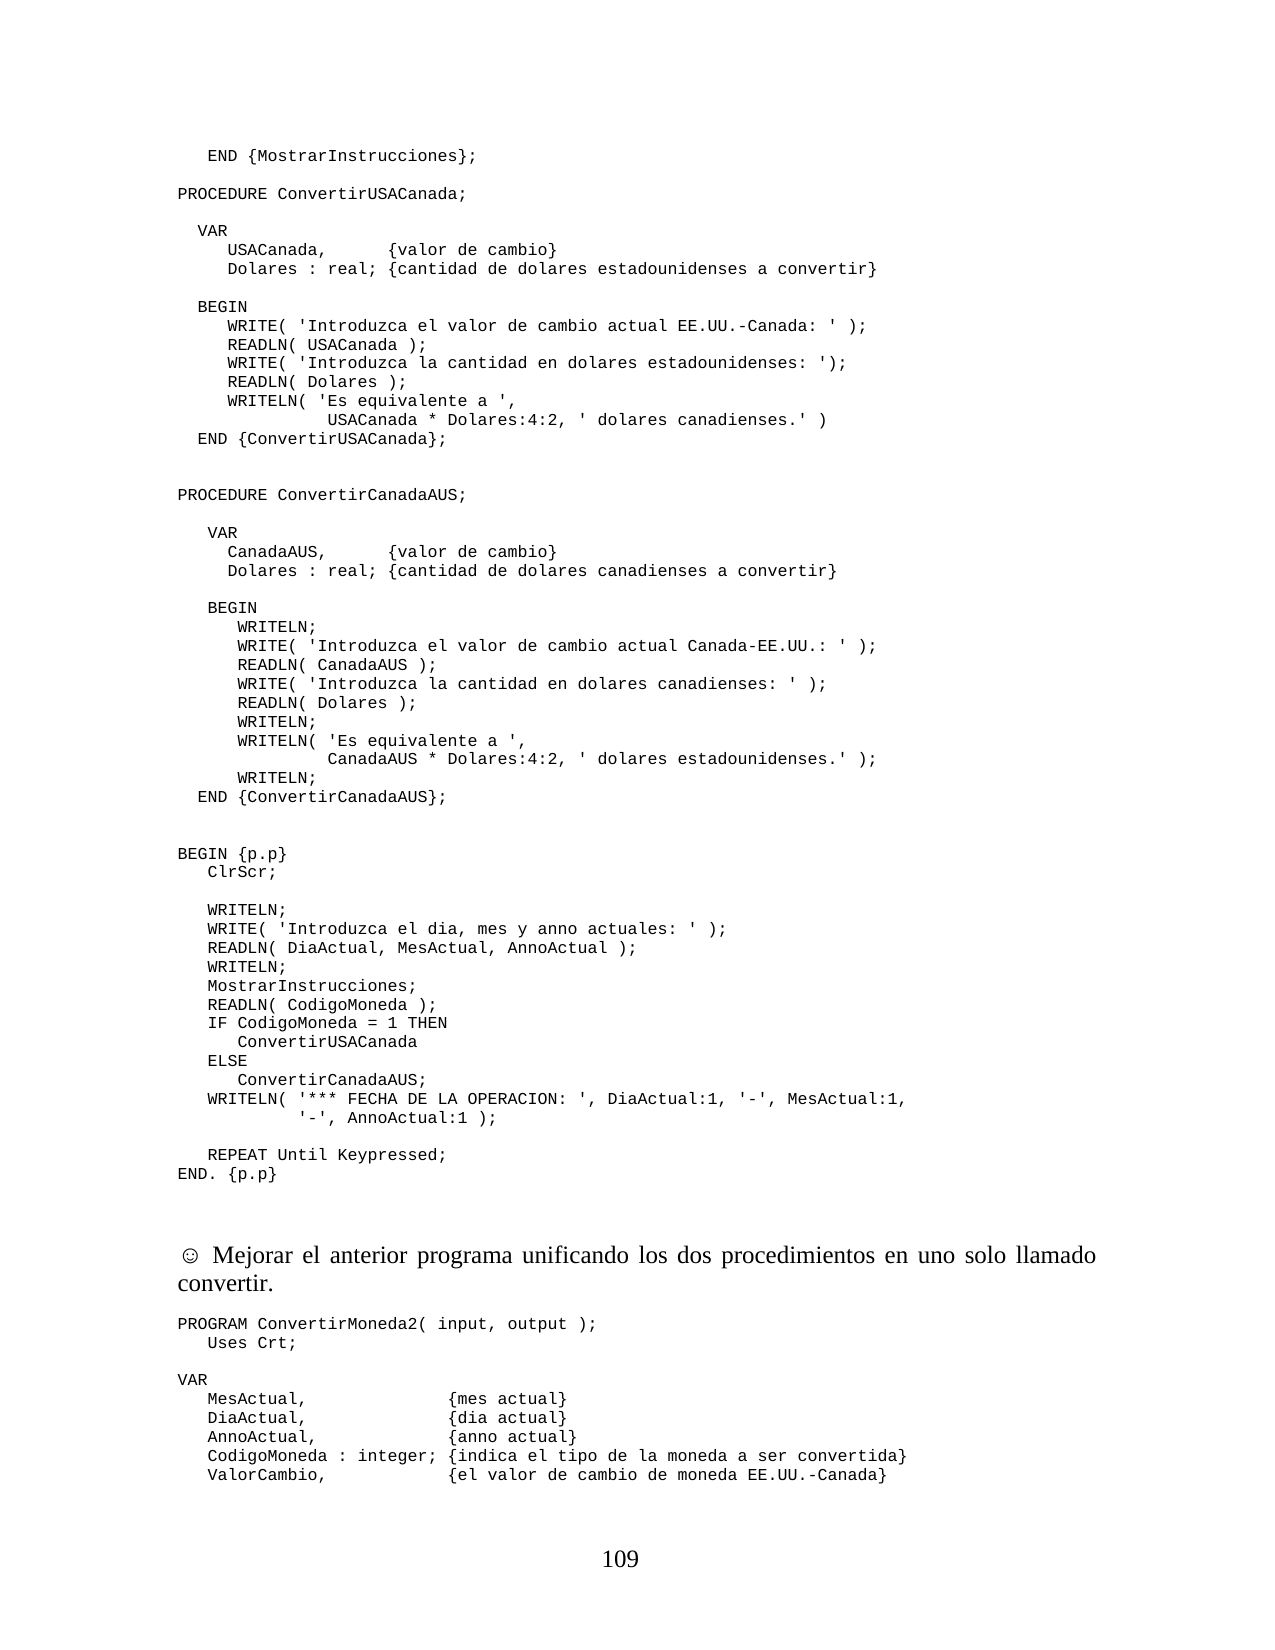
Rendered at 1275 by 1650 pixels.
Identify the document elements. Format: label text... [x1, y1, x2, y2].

text USACanada, {valor de cambio} [177, 242, 1098, 261]
text ValorCambio, {el valor de cambio de moneda EE.UU.-Canada} [177, 1466, 1098, 1485]
text WRITE( 'Introduzca la cantidad en dolares canadienses: ' ); [177, 676, 1098, 694]
text REPEAT Until Keypressed; [177, 1147, 1098, 1166]
text ☺ Mejorar el anterior programa unificando los dos procedimientos en uno solo llamado convertir. [177, 1241, 1098, 1297]
text READLN( Dolares ); [177, 694, 1098, 713]
text Uses Crt; [177, 1334, 1098, 1353]
text WRITELN( 'Es equivalente a ', [177, 732, 1098, 751]
text WRITE( 'Introduzca el valor de cambio actual EE.UU.-Canada: ' ); [177, 317, 1098, 336]
text WRITELN( '*** FECHA DE LA OPERACION: ', DiaActual:1, '-', MesActual:1, [177, 1090, 1098, 1109]
text PROCEDURE ConvertirCanadaAUS; [177, 487, 1098, 506]
text READLN( Dolares ); [177, 374, 1098, 393]
text PROGRAM ConvertirMoneda2( input, output ); [177, 1315, 1098, 1334]
text USACanada * Dolares:4:2, ' dolares canadienses.' ) [177, 412, 1098, 430]
text CanadaAUS, {valor de cambio} [177, 543, 1098, 562]
text MostrarInstrucciones; [177, 977, 1098, 996]
text VAR [177, 223, 1098, 242]
text READLN( CodigoMoneda ); [177, 996, 1098, 1015]
text ConvertirCanadaAUS; [177, 1071, 1098, 1090]
text Dolares : real; {cantidad de dolares canadienses a convertir} [177, 562, 1098, 581]
text WRITELN; [177, 713, 1098, 732]
text BEGIN [177, 298, 1098, 317]
text Dolares : real; {cantidad de dolares estadounidenses a convertir} [177, 261, 1098, 279]
text PROCEDURE ConvertirUSACanada; [177, 185, 1098, 204]
text ClrScr; [177, 864, 1098, 883]
text IF CodigoMoneda = 1 THEN [177, 1015, 1098, 1034]
text READLN( DiaActual, MesActual, AnnoActual ); [177, 939, 1098, 958]
text WRITE( 'Introduzca la cantidad en dolares estadounidenses: '); [177, 355, 1098, 374]
text CanadaAUS * Dolares:4:2, ' dolares estadounidenses.' ); [177, 751, 1098, 770]
text BEGIN {p.p} [177, 845, 1098, 864]
text WRITE( 'Introduzca el dia, mes y anno actuales: ' ); [177, 921, 1098, 939]
text WRITELN; [177, 902, 1098, 921]
text CodigoMoneda : integer; {indica el tipo de la moneda a ser convertida} [177, 1447, 1098, 1466]
text BEGIN [177, 600, 1098, 619]
text WRITE( 'Introduzca el valor de cambio actual Canada-EE.UU.: ' ); [177, 638, 1098, 657]
text ELSE [177, 1053, 1098, 1071]
text END {ConvertirCanadaAUS}; [177, 789, 1098, 807]
text END {MostrarInstrucciones}; [177, 148, 1098, 166]
text END. {p.p} [177, 1166, 1098, 1184]
text DiaActual, {dia actual} [177, 1410, 1098, 1428]
text WRITELN; [177, 619, 1098, 638]
text VAR [177, 525, 1098, 543]
text WRITELN; [177, 770, 1098, 789]
text WRITELN( 'Es equivalente a ', [177, 393, 1098, 412]
text '-', AnnoActual:1 ); [177, 1109, 1098, 1128]
text WRITELN; [177, 958, 1098, 977]
text ConvertirUSACanada [177, 1034, 1098, 1053]
text AnnoActual, {anno actual} [177, 1428, 1098, 1447]
text READLN( CanadaAUS ); [177, 657, 1098, 676]
text READLN( USACanada ); [177, 336, 1098, 355]
text END {ConvertirUSACanada}; [177, 430, 1098, 449]
text MesActual, {mes actual} [177, 1391, 1098, 1410]
text VAR [177, 1372, 1098, 1391]
